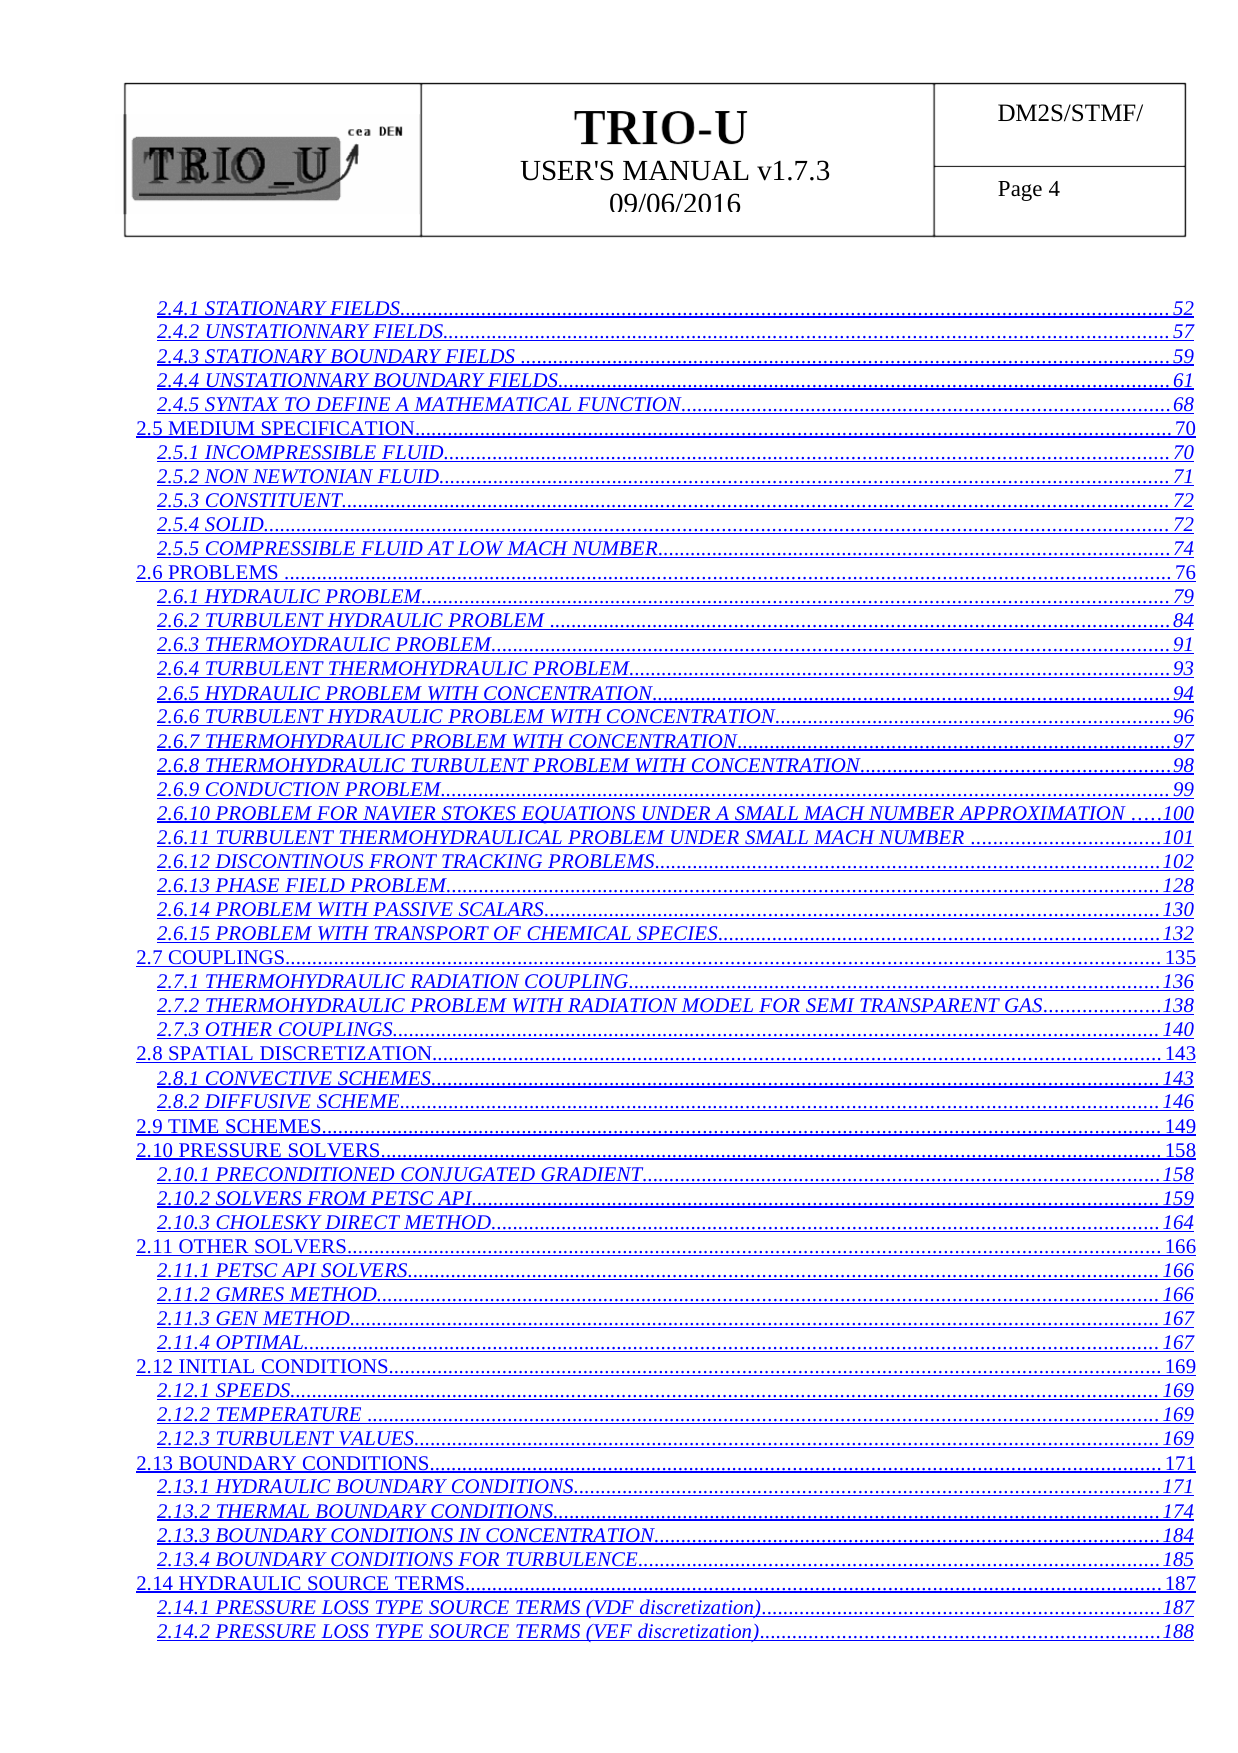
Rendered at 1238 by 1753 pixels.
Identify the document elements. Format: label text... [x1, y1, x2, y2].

text 2.5.4 SOLID 72 [157, 512, 1196, 536]
text 2.6.10 PROBLEM FOR NAVIER STOKES EQUATIONS UNDER A SMALL MACH NUMBER APPROXIMATION 100 [157, 801, 1196, 825]
text 2.6.11 TURBULENT THERMOHYDRAULICAL PROBLEM UNDER SMALL MACH NUMBER 101 [157, 825, 1196, 849]
text 2.10.1 PRECONDITIONED CONJUGATED GRADIENT 158 [157, 1162, 1196, 1186]
text 2.6.4 TURBULENT THERMOHYDRAULIC PROBLEM 93 [157, 656, 1196, 680]
text 2.13 BOUNDARY CONDITIONS 171 [136, 1450, 1196, 1471]
text 2.11.4 OPTIMAL 167 [157, 1330, 1196, 1354]
text 2.13.1 HYDRAULIC BOUNDARY CONDITIONS 171 [157, 1474, 1196, 1498]
text 2.6.5 HYDRAULIC PROBLEM WITH CONCENTRATION 94 [157, 680, 1196, 704]
text 2.8 SPATIAL DISCRETIZATION 143 [136, 1041, 1196, 1062]
text 2.4.5 SYNTAX TO DEFINE A MATHEMATICAL FUNCTION 68 [157, 392, 1196, 416]
text 2.6.8 THERMOHYDRAULIC TURBULENT PROBLEM WITH CONCENTRATION 98 [157, 752, 1196, 777]
text 2.6.13 PHASE FIELD PROBLEM 128 [157, 873, 1196, 897]
text 2.5.3 CONSTITUENT 72 [157, 488, 1196, 512]
text 2.13.2 THERMAL BOUNDARY CONDITIONS 174 [157, 1498, 1196, 1522]
text 2.12.1 SPEEDS 169 [157, 1378, 1196, 1402]
text 2.8.2 DIFFUSIVE SCHEME 146 [157, 1089, 1196, 1113]
text 2.7.2 THERMOHYDRAULIC PROBLEM WITH RADIATION MODEL FOR SEMI TRANSPARENT GAS 138 [157, 993, 1196, 1017]
text 2.12.3 TURBULENT VALUES 169 [157, 1426, 1196, 1450]
text 2.6 PROBLEMS 76 [136, 560, 1196, 581]
text 2.14.2 PRESSURE LOSS TYPE SOURCE TERMS (VEF discretization) 188 [157, 1619, 1196, 1643]
text 2.4.2 UNSTATIONNARY FIELDS 57 [157, 319, 1196, 343]
text 2.10.2 SOLVERS FROM PETSC API 159 [157, 1186, 1196, 1210]
text 2.11.3 GEN METHOD 167 [157, 1306, 1196, 1330]
text 2.6.14 PROBLEM WITH PASSIVE SCALARS 130 [157, 897, 1196, 921]
text 2.5 MEDIUM SPECIFICATION 70 [136, 416, 1196, 436]
text 2.13.4 BOUNDARY CONDITIONS FOR TURBULENCE 185 [157, 1547, 1196, 1571]
text 2.6.7 THERMOHYDRAULIC PROBLEM WITH CONCENTRATION 97 [157, 728, 1196, 752]
text 2.6.3 THERMOYDRAULIC PROBLEM 91 [157, 632, 1196, 656]
text 2.7 COUPLINGS 135 [136, 945, 1196, 966]
text 2.5.2 NON NEWTONIAN FLUID 71 [157, 464, 1196, 488]
text 2.6.1 HYDRAULIC PROBLEM 79 [157, 584, 1196, 608]
text 2.11.1 PETSC API SOLVERS 166 [157, 1258, 1196, 1282]
text 2.4.1 STATIONARY FIELDS 52 [157, 295, 1196, 319]
text 2.13.3 BOUNDARY CONDITIONS IN CONCENTRATION 184 [157, 1522, 1196, 1547]
text 2.6.12 DISCONTINOUS FRONT TRACKING PROBLEMS 102 [157, 849, 1196, 873]
text 2.6.6 TURBULENT HYDRAULIC PROBLEM WITH CONCENTRATION 96 [157, 704, 1196, 728]
text 2.6.15 PROBLEM WITH TRANSPORT OF CHEMICAL SPECIES 132 [157, 921, 1196, 945]
text 2.14 HYDRAULIC SOURCE TERMS 187 [136, 1571, 1196, 1591]
text 2.12.2 TEMPERATURE 169 [157, 1402, 1196, 1426]
text 2.10.3 CHOLESKY DIRECT METHOD 164 [157, 1210, 1196, 1234]
text 2.8.1 CONVECTIVE SCHEMES 143 [157, 1065, 1196, 1089]
text 2.5.1 INCOMPRESSIBLE FLUID 70 [157, 440, 1196, 464]
text 2.9 TIME SCHEMES 149 [136, 1113, 1196, 1134]
text 2.6.2 TURBULENT HYDRAULIC PROBLEM 84 [157, 608, 1196, 632]
text 2.4.3 STATIONARY BOUNDARY FIELDS 59 [157, 343, 1196, 367]
text 2.4.4 UNSTATIONNARY BOUNDARY FIELDS 61 [157, 367, 1196, 392]
text 2.12 INITIAL CONDITIONS 169 [136, 1354, 1196, 1375]
text 2.7.1 THERMOHYDRAULIC RADIATION COUPLING 136 [157, 969, 1196, 993]
text 2.10 PRESSURE SOLVERS 158 [136, 1137, 1196, 1158]
text 2.11 OTHER SOLVERS 166 [136, 1234, 1196, 1255]
text 2.14.1 PRESSURE LOSS TYPE SOURCE TERMS (VDF discretization) 187 [157, 1595, 1196, 1619]
text 2.5.5 COMPRESSIBLE FLUID AT LOW MACH NUMBER 74 [157, 536, 1196, 560]
text 2.11.2 GMRES METHOD 166 [157, 1282, 1196, 1306]
text 2.7.3 OTHER COUPLINGS 140 [157, 1017, 1196, 1041]
text 2.6.9 CONDUCTION PROBLEM 99 [157, 777, 1196, 801]
